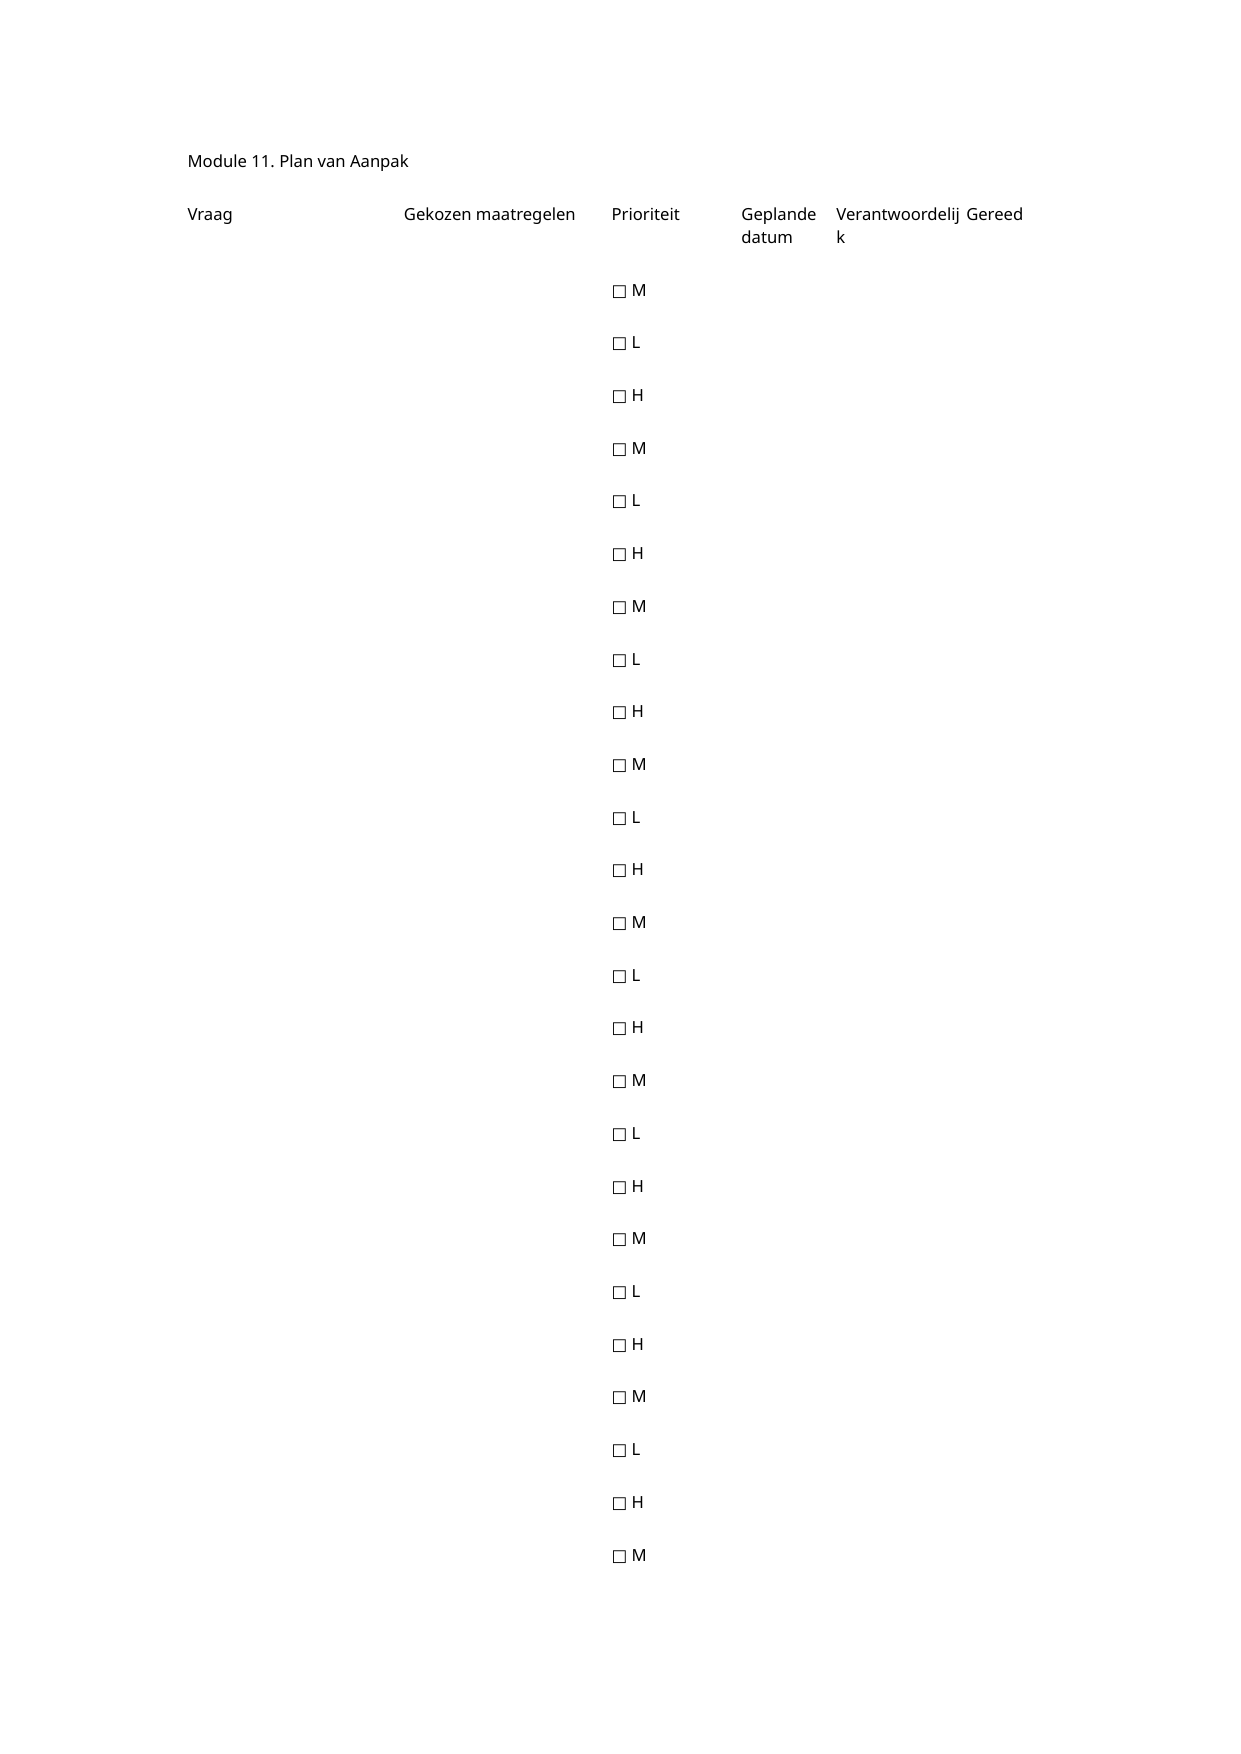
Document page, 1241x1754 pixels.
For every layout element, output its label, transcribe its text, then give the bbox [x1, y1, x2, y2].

table_cell Gereed [966, 203, 1053, 278]
table_cell [741, 1490, 836, 1596]
table_cell [836, 384, 966, 542]
table_cell Verantwoordelijk [836, 203, 966, 278]
table_cell [741, 278, 836, 383]
table_cell [741, 384, 836, 542]
table_cell [966, 1174, 1053, 1332]
table_cell [404, 1174, 611, 1332]
table_cell [741, 1332, 836, 1490]
table_cell Gekozen maatregelen [404, 203, 611, 278]
table_cell □ H □ M □ L [611, 1016, 741, 1174]
table_cell Prioriteit [611, 203, 741, 278]
table_cell [188, 1016, 404, 1174]
table_header Module 11. Plan van Aanpak [188, 150, 1053, 203]
table_cell [188, 278, 404, 383]
table_cell □ H □ M □ L [611, 1174, 741, 1332]
table_cell [188, 384, 404, 542]
table_cell [966, 384, 1053, 542]
table_cell [836, 1174, 966, 1332]
table_cell [188, 1174, 404, 1332]
table_cell [836, 278, 966, 383]
table_cell Vraag [188, 203, 404, 278]
table_cell [966, 1490, 1053, 1596]
table_cell [188, 542, 404, 700]
table_cell [836, 542, 966, 700]
table_cell [966, 278, 1053, 383]
table_cell [188, 858, 404, 1016]
table_cell [741, 700, 836, 858]
table_cell □ H □ M □ L [611, 858, 741, 1016]
table_cell [741, 542, 836, 700]
table_cell [404, 384, 611, 542]
table_cell [404, 1332, 611, 1490]
table_cell □ H □ M □ L [611, 700, 741, 858]
table_cell [836, 858, 966, 1016]
table_cell [741, 1174, 836, 1332]
table_cell [966, 1016, 1053, 1174]
table_cell [404, 542, 611, 700]
table_cell [404, 278, 611, 383]
table_cell Geplande datum [741, 203, 836, 278]
table_cell □ H □ M □ L [611, 542, 741, 700]
table_cell [966, 858, 1053, 1016]
table_cell [836, 1490, 966, 1596]
table_cell □ H □ M [611, 1490, 741, 1596]
table_cell [836, 1016, 966, 1174]
table_cell [966, 542, 1053, 700]
table_cell [404, 1490, 611, 1596]
table_cell [404, 1016, 611, 1174]
table_cell [741, 858, 836, 1016]
table_cell [836, 1332, 966, 1490]
table_cell [404, 700, 611, 858]
table_cell [188, 700, 404, 858]
table_cell [966, 1332, 1053, 1490]
table_cell [966, 700, 1053, 858]
table_cell □ H □ M □ L [611, 1332, 741, 1490]
table_cell □ M □ L [611, 278, 741, 383]
table_cell [741, 1016, 836, 1174]
table_cell [404, 858, 611, 1016]
table_cell [188, 1332, 404, 1490]
table_cell □ H □ M □ L [611, 384, 741, 542]
table_cell [188, 1490, 404, 1596]
table_cell [836, 700, 966, 858]
